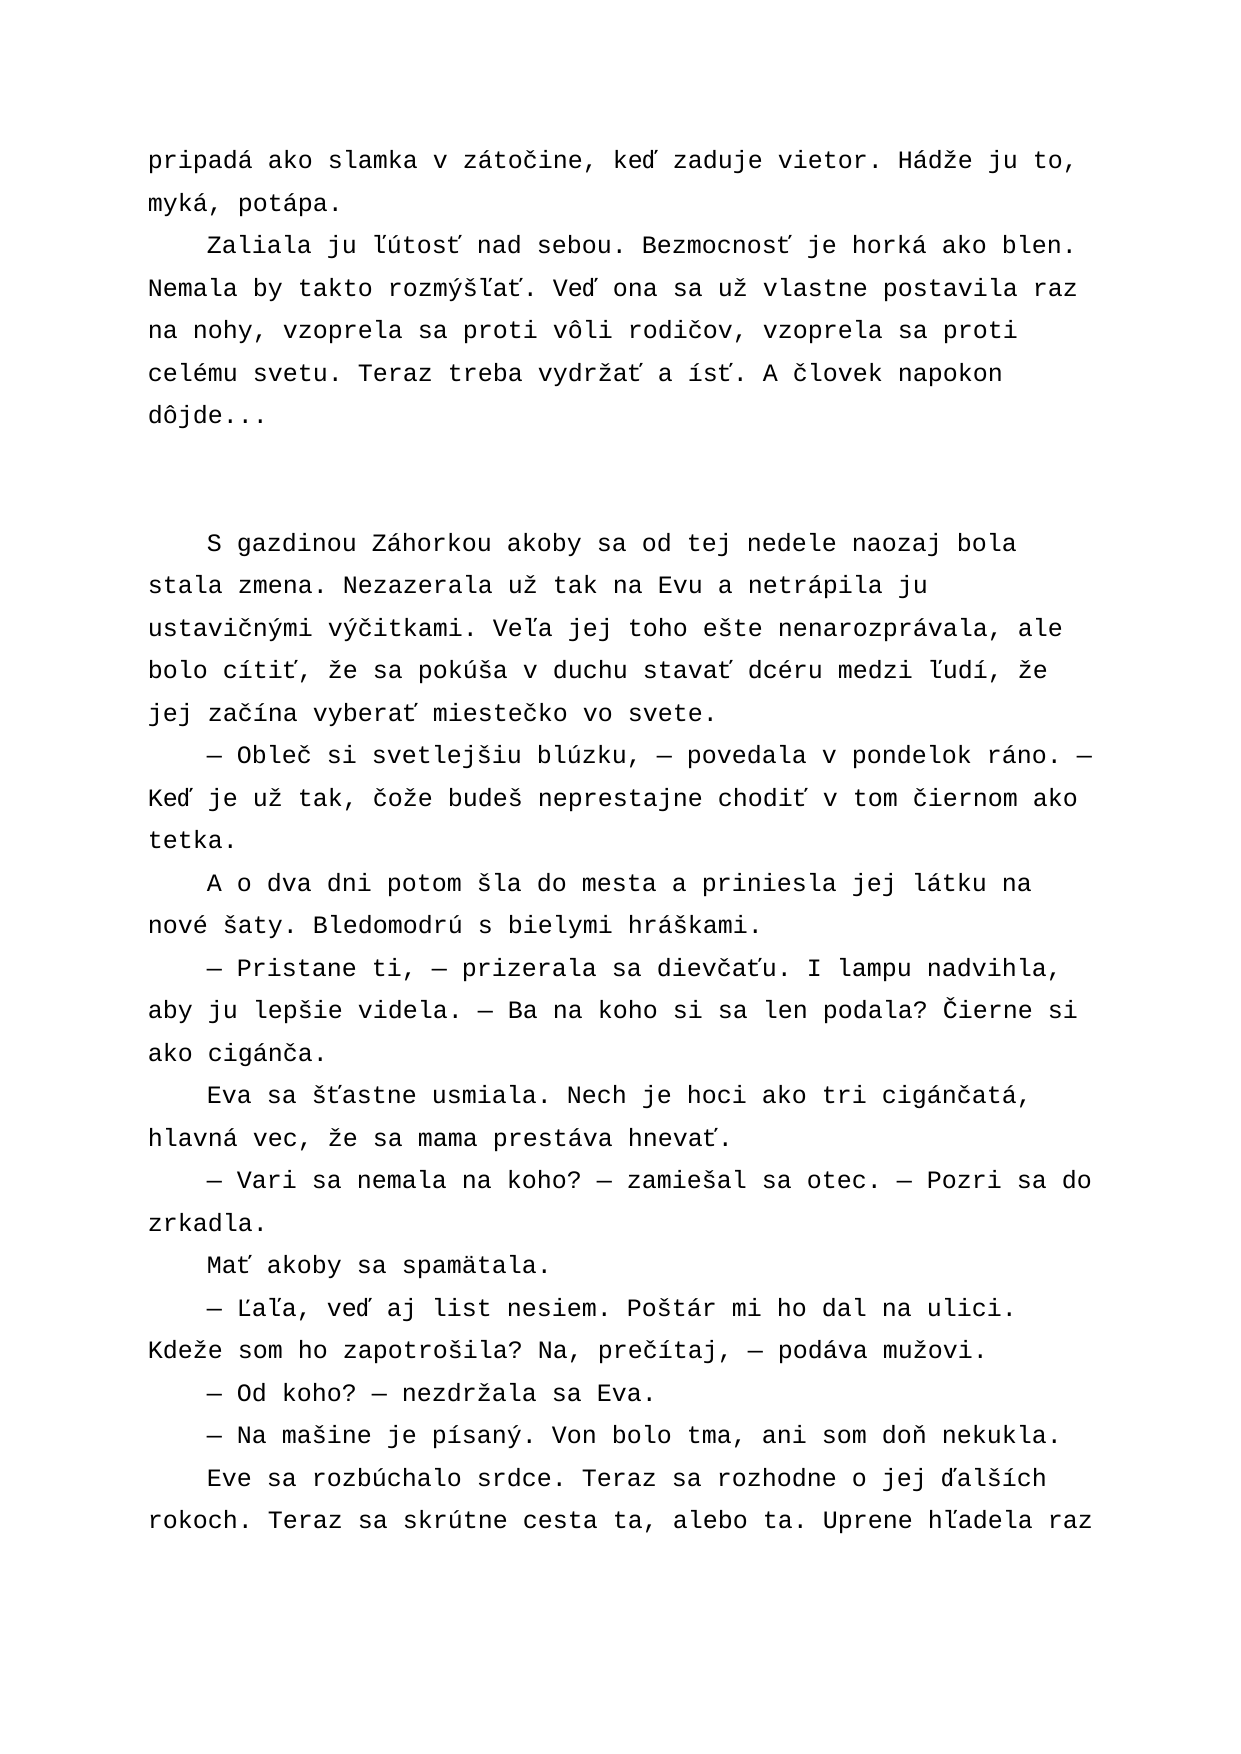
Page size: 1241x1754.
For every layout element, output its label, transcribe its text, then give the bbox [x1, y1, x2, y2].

text — Obleč si svetlejšiu blúzku, — povedala v pondelok ráno. — Keď je už tak, čože budeš neprestajne chodiť v tom čiernom ako tetka. [148, 743, 1093, 856]
text — Na mašine je písaný. Von bolo tma, ani som doň nekukla. [148, 1423, 1093, 1451]
text Eva sa šťastne usmiala. Nech je hoci ako tri cigánčatá, hlavná vec, že sa mama prestáva hnevať. [148, 1083, 1093, 1153]
text — Ľaľa, veď aj list nesiem. Poštár mi ho dal na ulici. Kdeže som ho zapotrošila? Na, prečítaj, — podáva mužovi. [148, 1295, 1093, 1366]
text Eve sa rozbúchalo srdce. Teraz sa rozhodne o jej ďalších rokoch. Teraz sa skrútne cesta ta, alebo ta. Uprene hľadela raz [148, 1465, 1093, 1536]
text S gazdinou Záhorkou akoby sa od tej nedele naozaj bola stala zmena. Nezazerala už tak na Evu a netrápila ju ustavičnými výčitkami. Veľa jej toho ešte nenarozprávala, ale bolo cítiť, že sa pokúša v duchu stavať dcéru medzi ľudí, že jej začína vyberať miestečko vo svete. [148, 530, 1093, 728]
text — Vari sa nemala na koho? — zamiešal sa otec. — Pozri sa do zrkadla. [148, 1168, 1093, 1238]
text Mať akoby sa spamätala. [148, 1253, 1093, 1281]
text — Pristane ti, — prizerala sa dievčaťu. I lampu nadvihla, aby ju lepšie videla. — Ba na koho si sa len podala? Čierne si ako cigánča. [148, 955, 1093, 1068]
text — Od koho? — nezdržala sa Eva. [148, 1380, 1093, 1408]
text A o dva dni potom šla do mesta a priniesla jej látku na nové šaty. Bledomodrú s bielymi hráškami. [148, 870, 1093, 941]
text pripadá ako slamka v zátočine, keď zaduje vietor. Hádže ju to, myká, potápa. [148, 148, 1093, 218]
text Zaliala ju ľútosť nad sebou. Bezmocnosť je horká ako blen. Nemala by takto rozmýšľať. Veď ona sa už vlastne postavila raz na nohy, vzoprela sa proti vôli rodičov, vzoprela sa proti celému svetu. Teraz treba vydržať a ísť. A človek napokon dôjde... [148, 233, 1093, 431]
